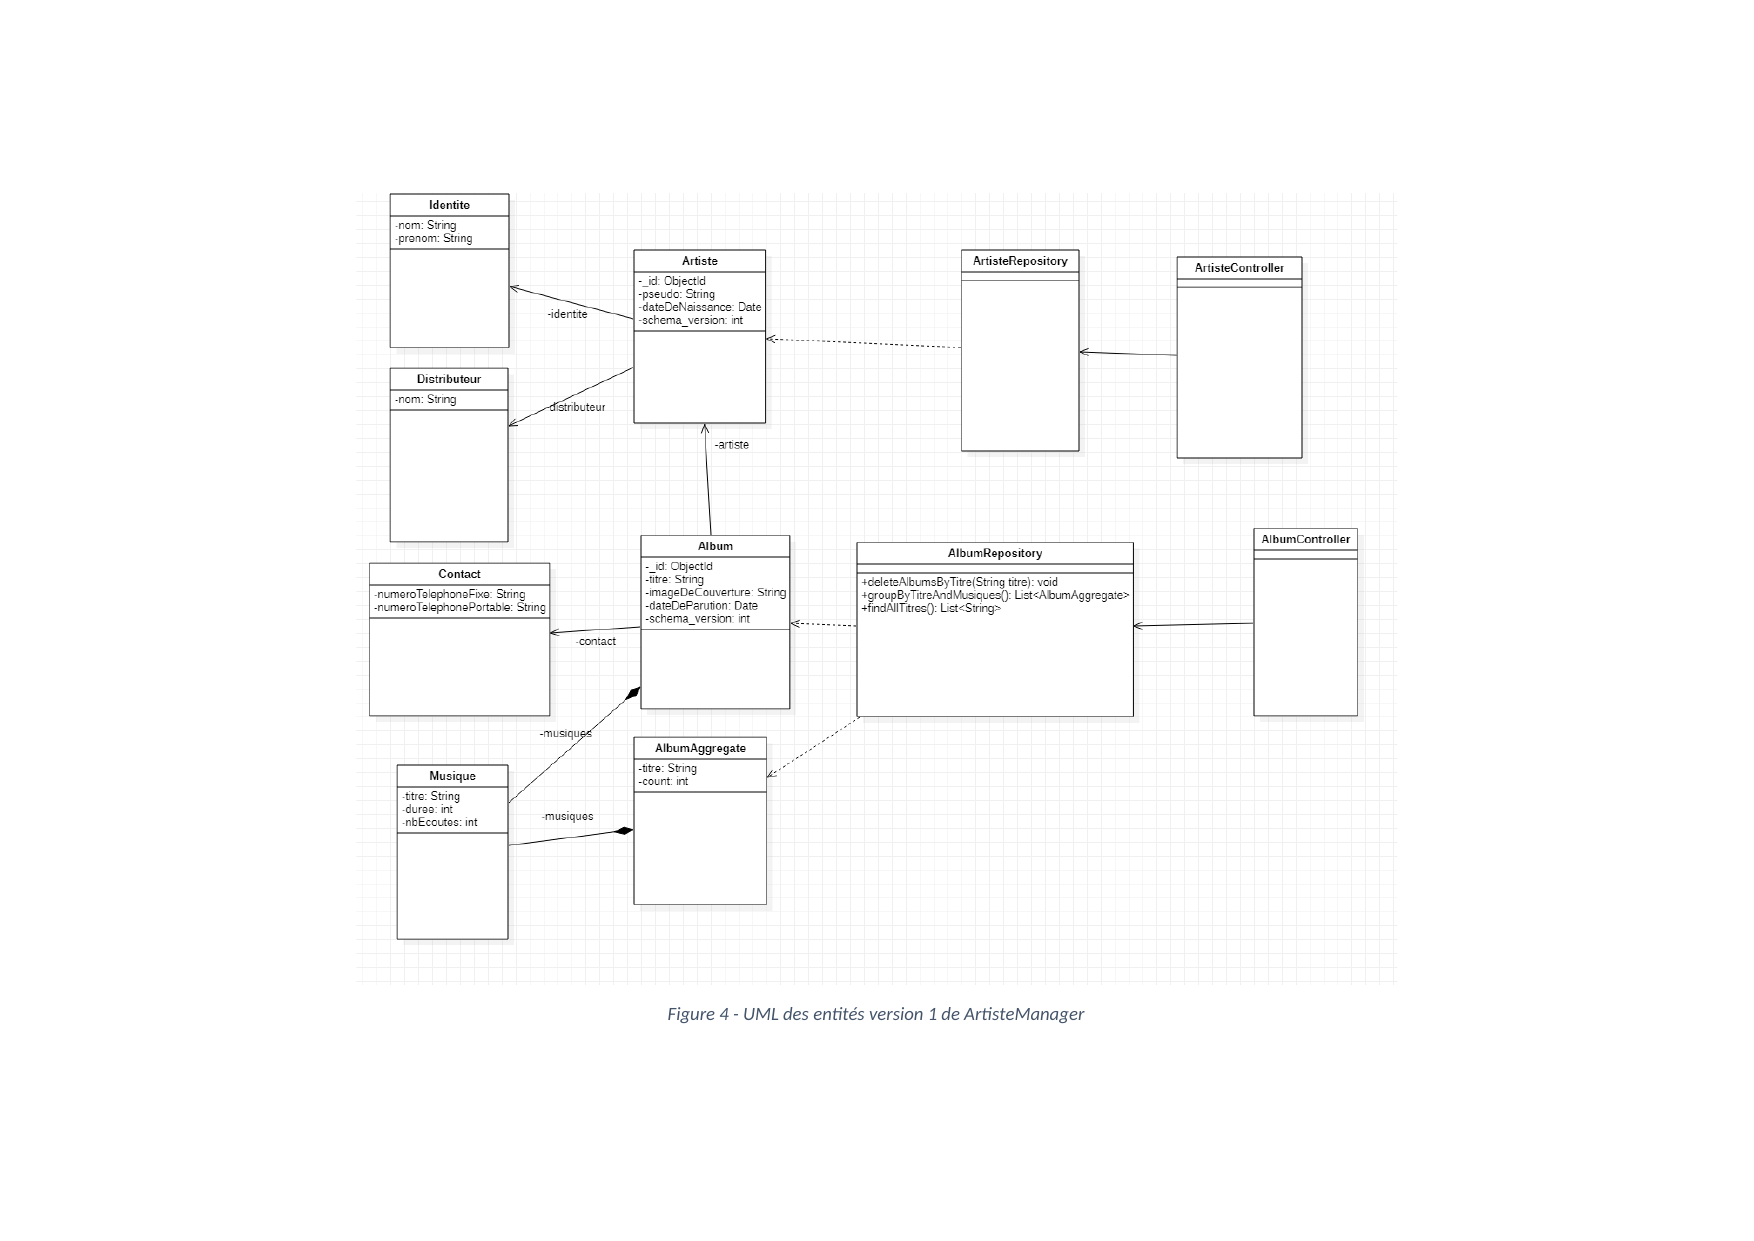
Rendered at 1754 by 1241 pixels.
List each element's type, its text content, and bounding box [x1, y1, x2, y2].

text Figure 4 - UML des entités version 1 de ArtisteManager [148, 1003, 1606, 1026]
